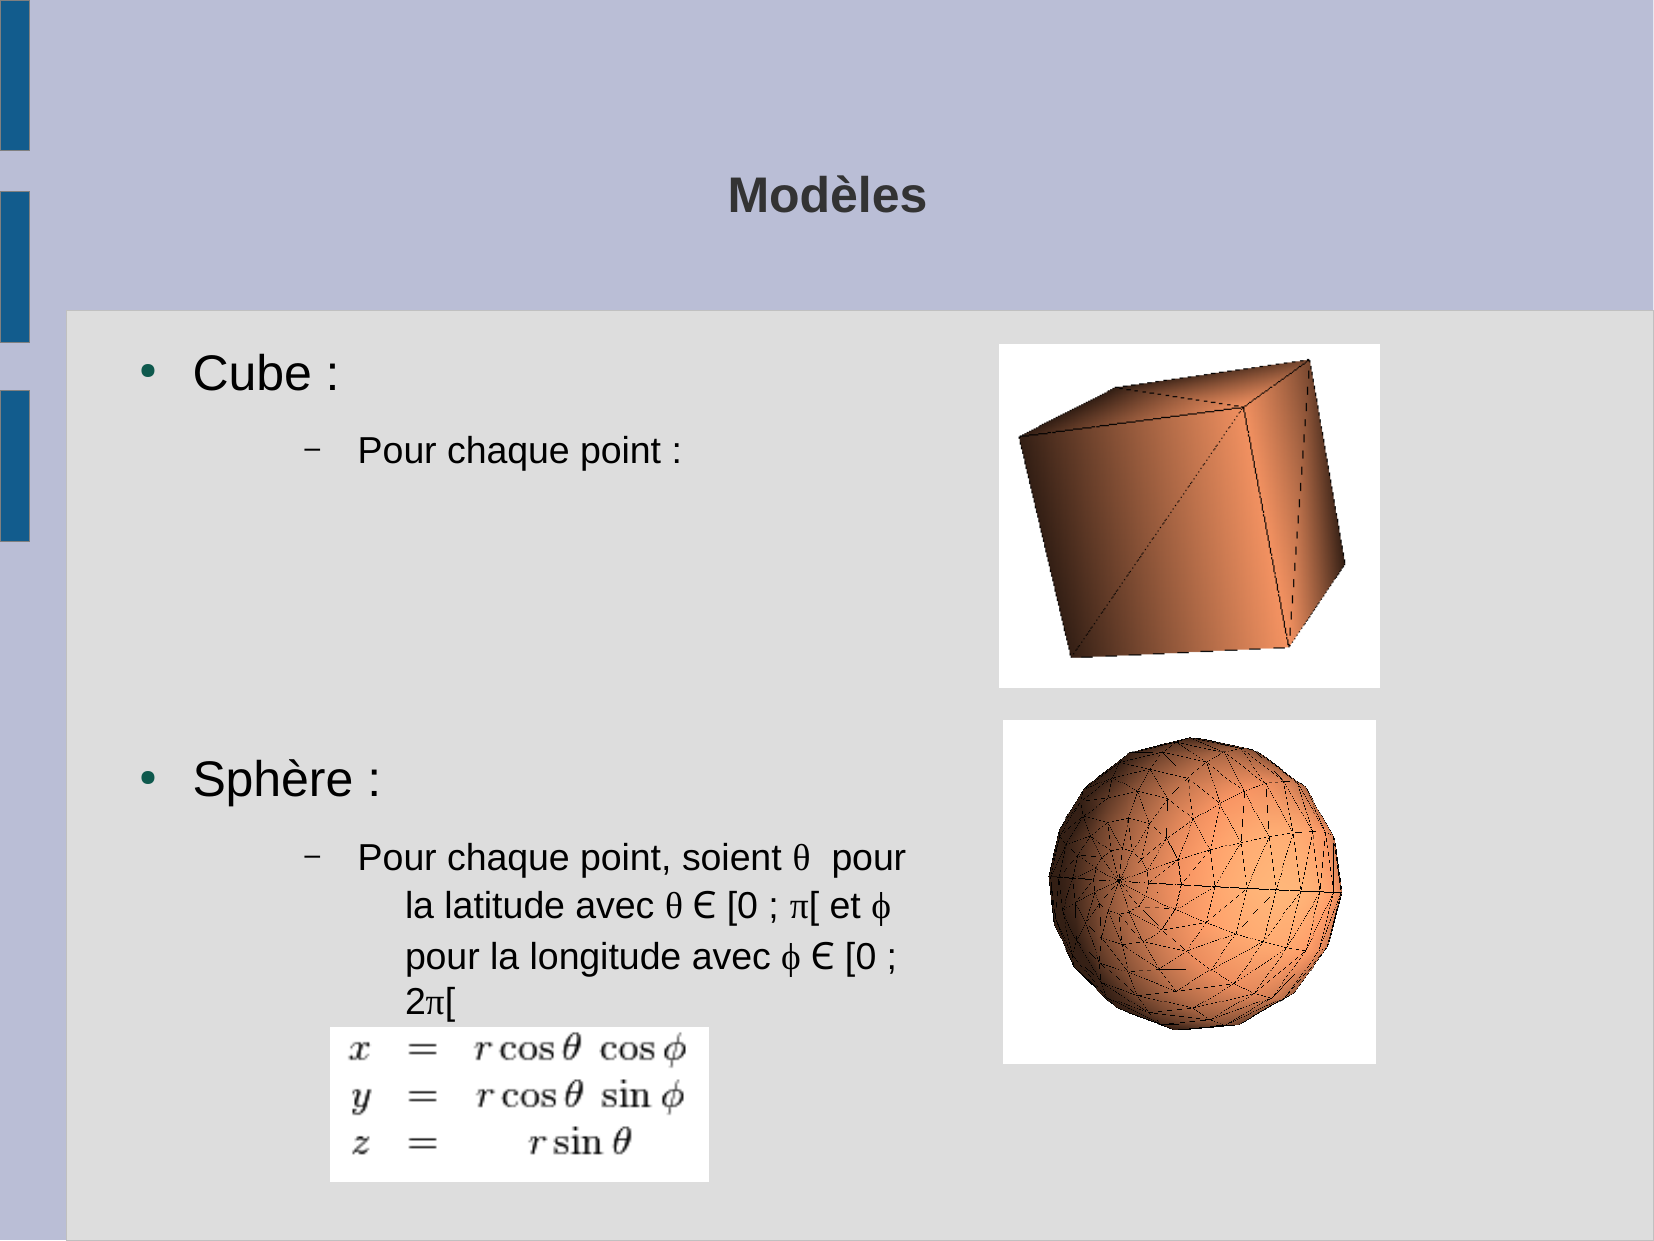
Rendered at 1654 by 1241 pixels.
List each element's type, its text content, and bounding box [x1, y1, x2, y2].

list Cube : Pour chaque point : Sphère : Pour chaque point, soient θ pour la latitude avec θ Є [0 ; π[ et ϕ pour la longitude avec ϕ Є [0 ; 2π[ [121, 344, 945, 1215]
picture [999, 344, 1380, 688]
picture [1003, 720, 1376, 1064]
title Modèles [121, 91, 1534, 299]
picture [330, 1027, 709, 1182]
